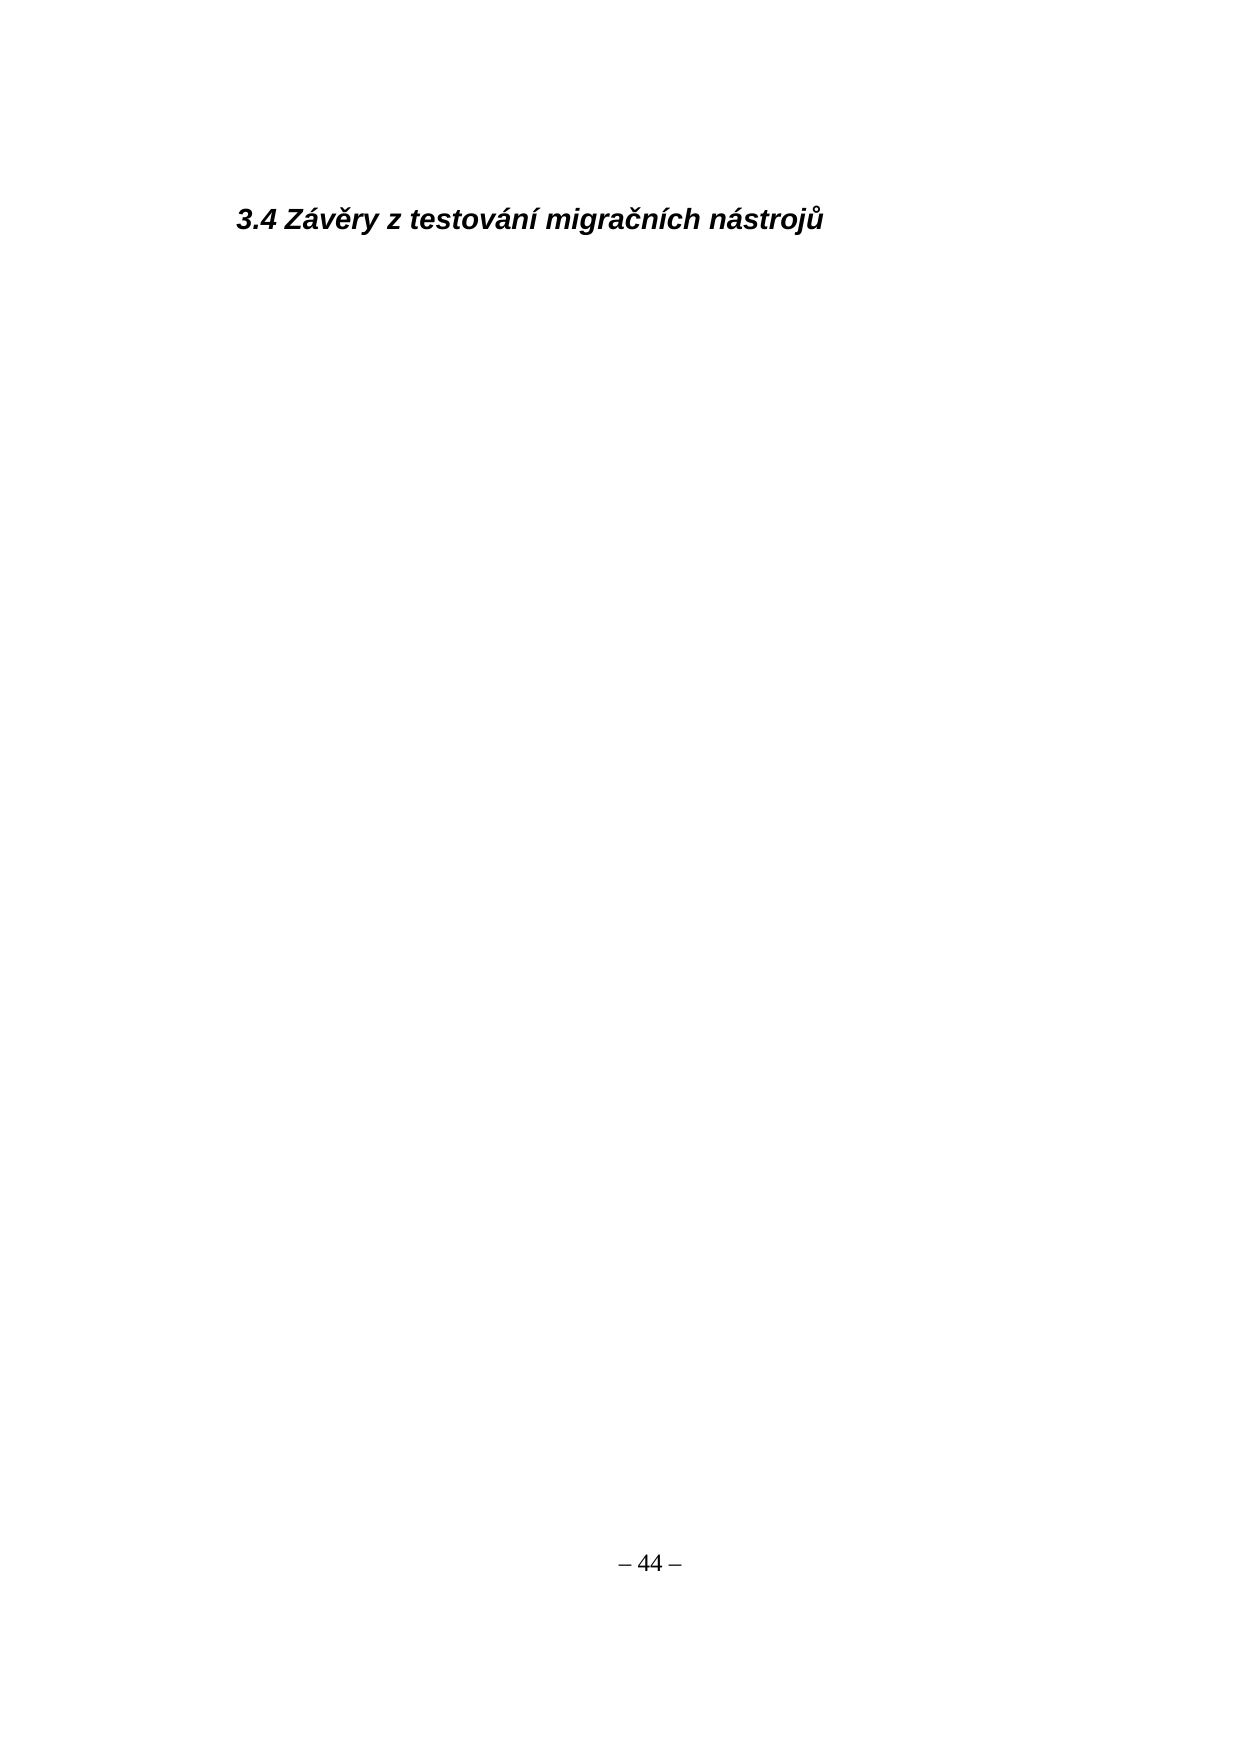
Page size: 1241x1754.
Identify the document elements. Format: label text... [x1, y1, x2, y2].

subtitle 3.4 Závěry z testování migračních nástrojů [236, 202, 1063, 236]
